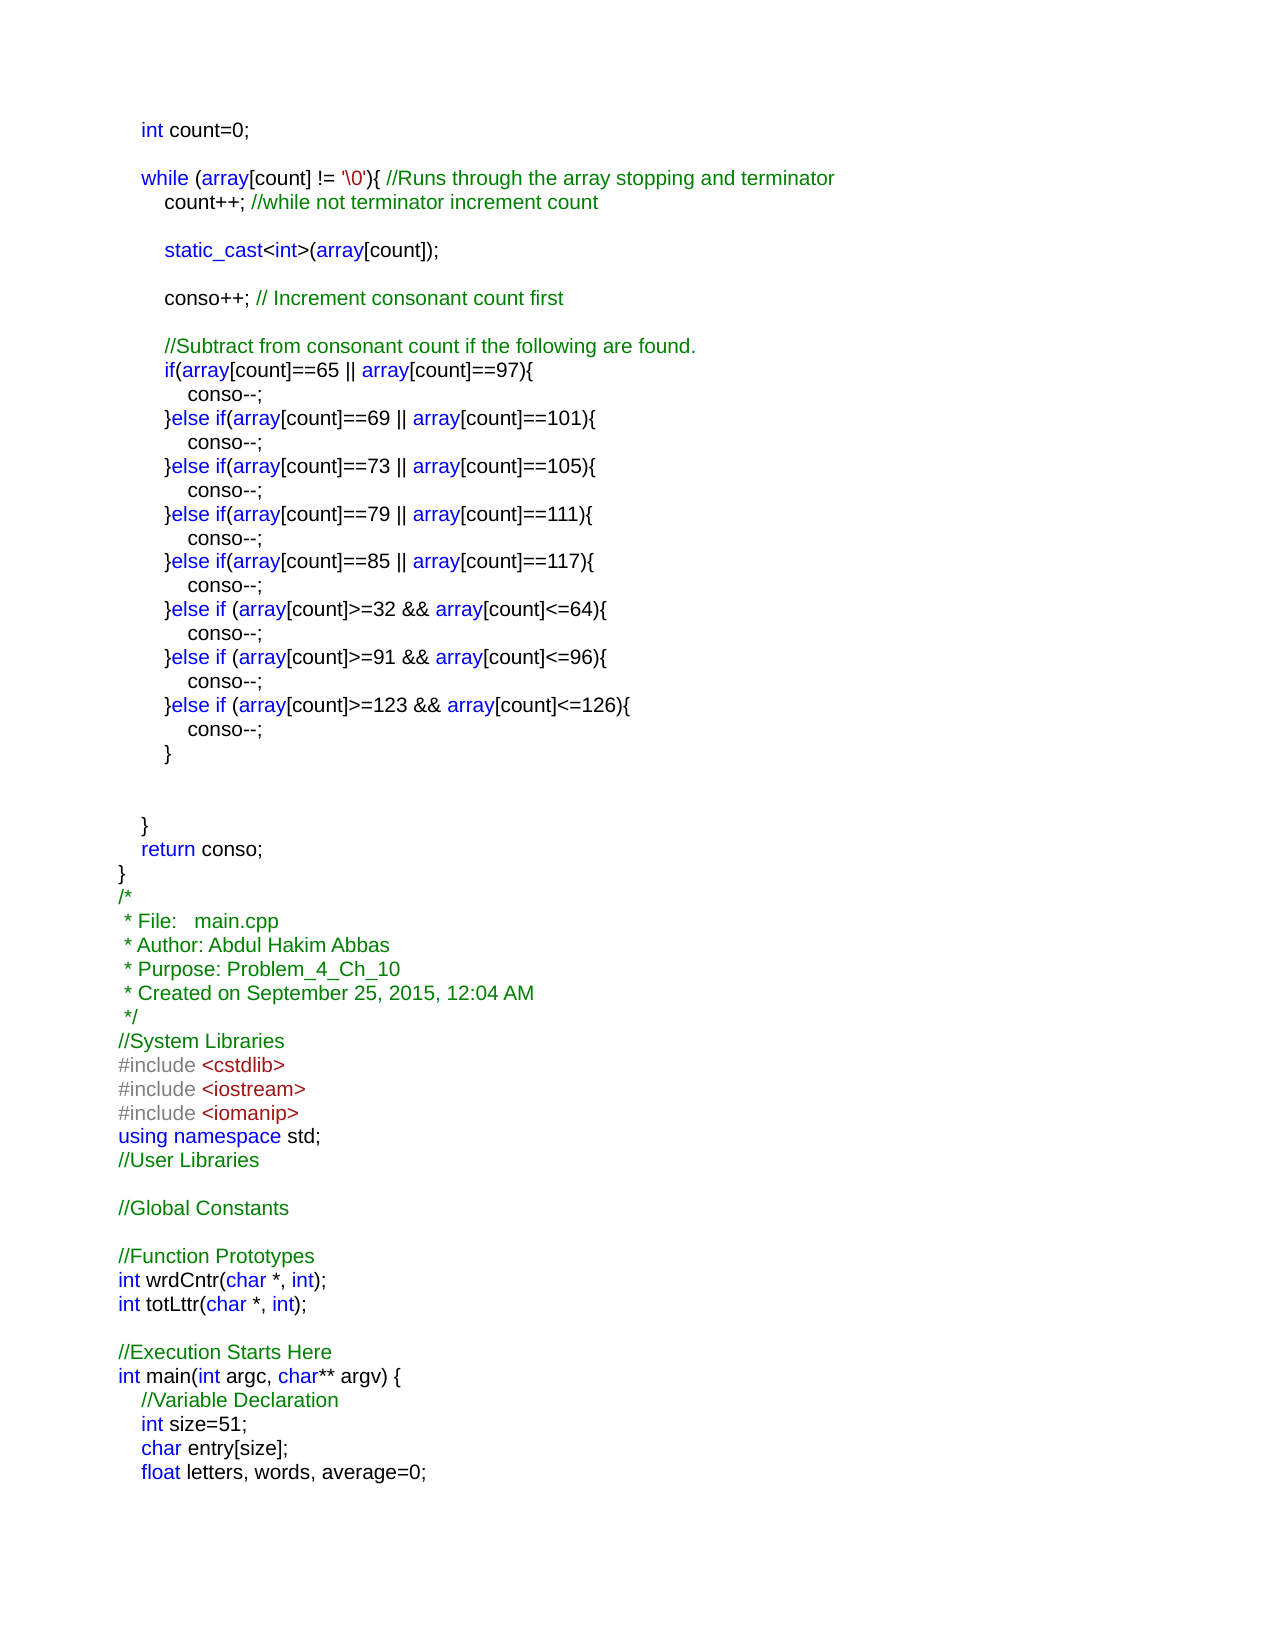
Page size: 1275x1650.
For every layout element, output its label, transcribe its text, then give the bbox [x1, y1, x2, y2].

text conso--; [118, 429, 1157, 453]
text } [118, 741, 1157, 765]
text conso++; // Increment consonant count first [118, 286, 1157, 310]
text char entry[size]; [118, 1436, 1157, 1460]
text if(array[count]==65 || array[count]==97){ [118, 358, 1157, 382]
text while (array[count] != '\0'){ //Runs through the array stopping and terminator [118, 166, 1157, 190]
text }else if(array[count]==79 || array[count]==111){ [118, 501, 1157, 525]
text conso--; [118, 525, 1157, 549]
text int main(int argc, char** argv) { [118, 1364, 1157, 1388]
text * Created on September 25, 2015, 12:04 AM [118, 981, 1157, 1004]
text int size=51; [118, 1412, 1157, 1436]
text using namespace std; [118, 1124, 1157, 1148]
text } [118, 813, 1157, 837]
text int count=0; [118, 118, 1157, 142]
text //Global Constants [118, 1196, 1157, 1220]
text }else if (array[count]>=32 && array[count]<=64){ [118, 597, 1157, 621]
text conso--; [118, 573, 1157, 597]
text /* [118, 885, 1157, 909]
text #include <cstdlib> [118, 1052, 1157, 1076]
text * File: main.cpp [118, 909, 1157, 933]
text //User Libraries [118, 1148, 1157, 1172]
text }else if(array[count]==69 || array[count]==101){ [118, 406, 1157, 429]
text }else if (array[count]>=123 && array[count]<=126){ [118, 693, 1157, 717]
text //Variable Declaration [118, 1388, 1157, 1412]
text #include <iostream> [118, 1076, 1157, 1100]
text }else if(array[count]==85 || array[count]==117){ [118, 549, 1157, 573]
text //System Libraries [118, 1028, 1157, 1052]
text * Purpose: Problem_4_Ch_10 [118, 957, 1157, 981]
text return conso; [118, 837, 1157, 861]
text //Execution Starts Here [118, 1340, 1157, 1364]
text }else if(array[count]==73 || array[count]==105){ [118, 453, 1157, 477]
text * Author: Abdul Hakim Abbas [118, 933, 1157, 957]
text conso--; [118, 717, 1157, 741]
text } [118, 861, 1157, 885]
text count++; //while not terminator increment count [118, 190, 1157, 214]
text int totLttr(char *, int); [118, 1292, 1157, 1316]
text float letters, words, average=0; [118, 1460, 1157, 1484]
text }else if (array[count]>=91 && array[count]<=96){ [118, 645, 1157, 669]
text //Subtract from consonant count if the following are found. [118, 334, 1157, 358]
text conso--; [118, 382, 1157, 406]
text conso--; [118, 669, 1157, 693]
text int wrdCntr(char *, int); [118, 1268, 1157, 1292]
text */ [118, 1004, 1157, 1028]
text conso--; [118, 477, 1157, 501]
text conso--; [118, 621, 1157, 645]
text //Function Prototypes [118, 1244, 1157, 1268]
text #include <iomanip> [118, 1100, 1157, 1124]
text static_cast<int>(array[count]); [118, 238, 1157, 262]
